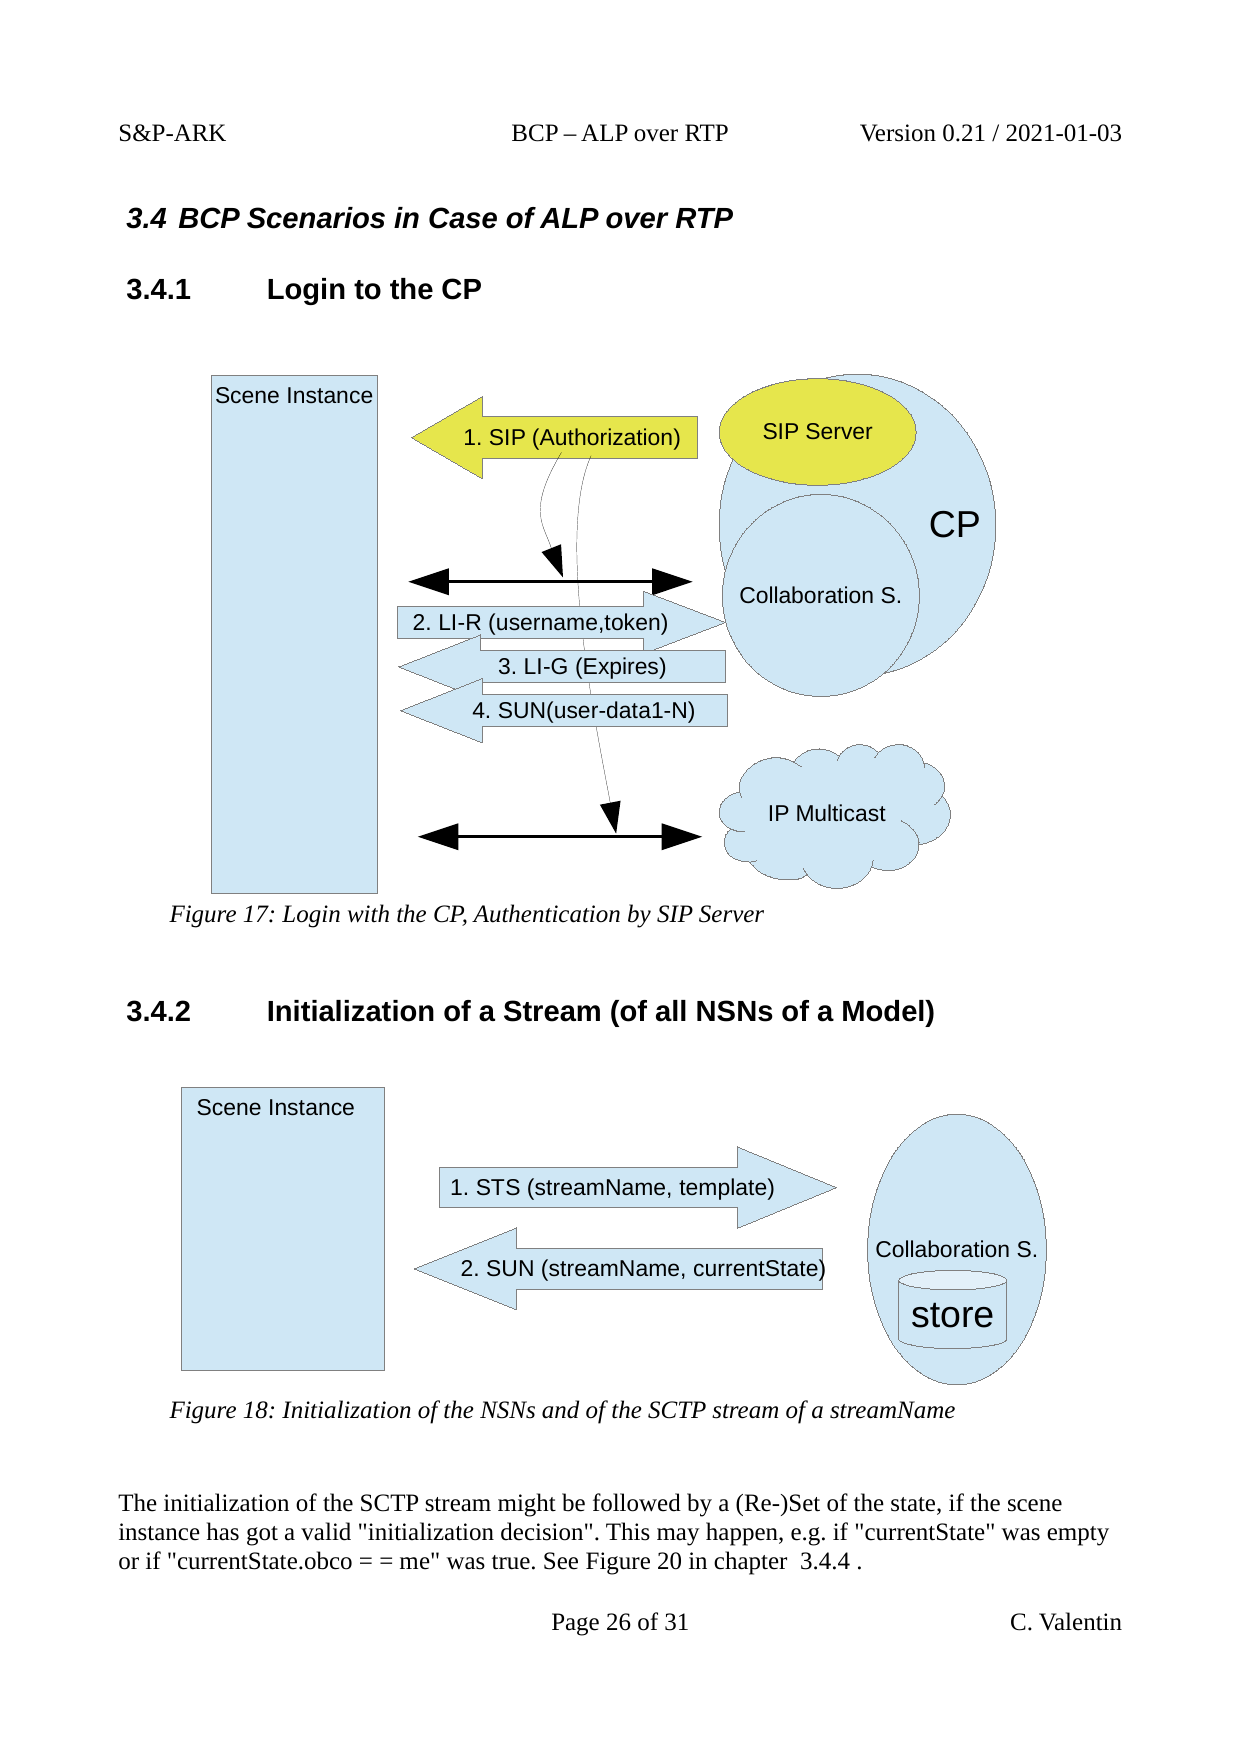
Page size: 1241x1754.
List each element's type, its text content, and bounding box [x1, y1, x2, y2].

text Figure 17: Login with the CP, Authentication by SIP Server [169, 373, 1001, 928]
text The initialization of the SCTP stream might be followed by a (Re-)Set of the state, if the scene instance has got a valid "initialization decision". This may happen, e.g. if "currentState" was empty or if "currentState.obco = = me" was true. See Figure 20 in chapter 3.4.4 . [118, 1488, 1122, 1575]
subtitle BCP Scenarios in Case of ALP over RTP [118, 201, 1122, 235]
subtitle Initialization of a Stream (of all NSNs of a Model) [118, 994, 1122, 1028]
subtitle Login to the CP [118, 272, 1122, 306]
text Figure 18: Initialization of the NSNs and of the SCTP stream of a streamName [169, 1094, 1074, 1424]
